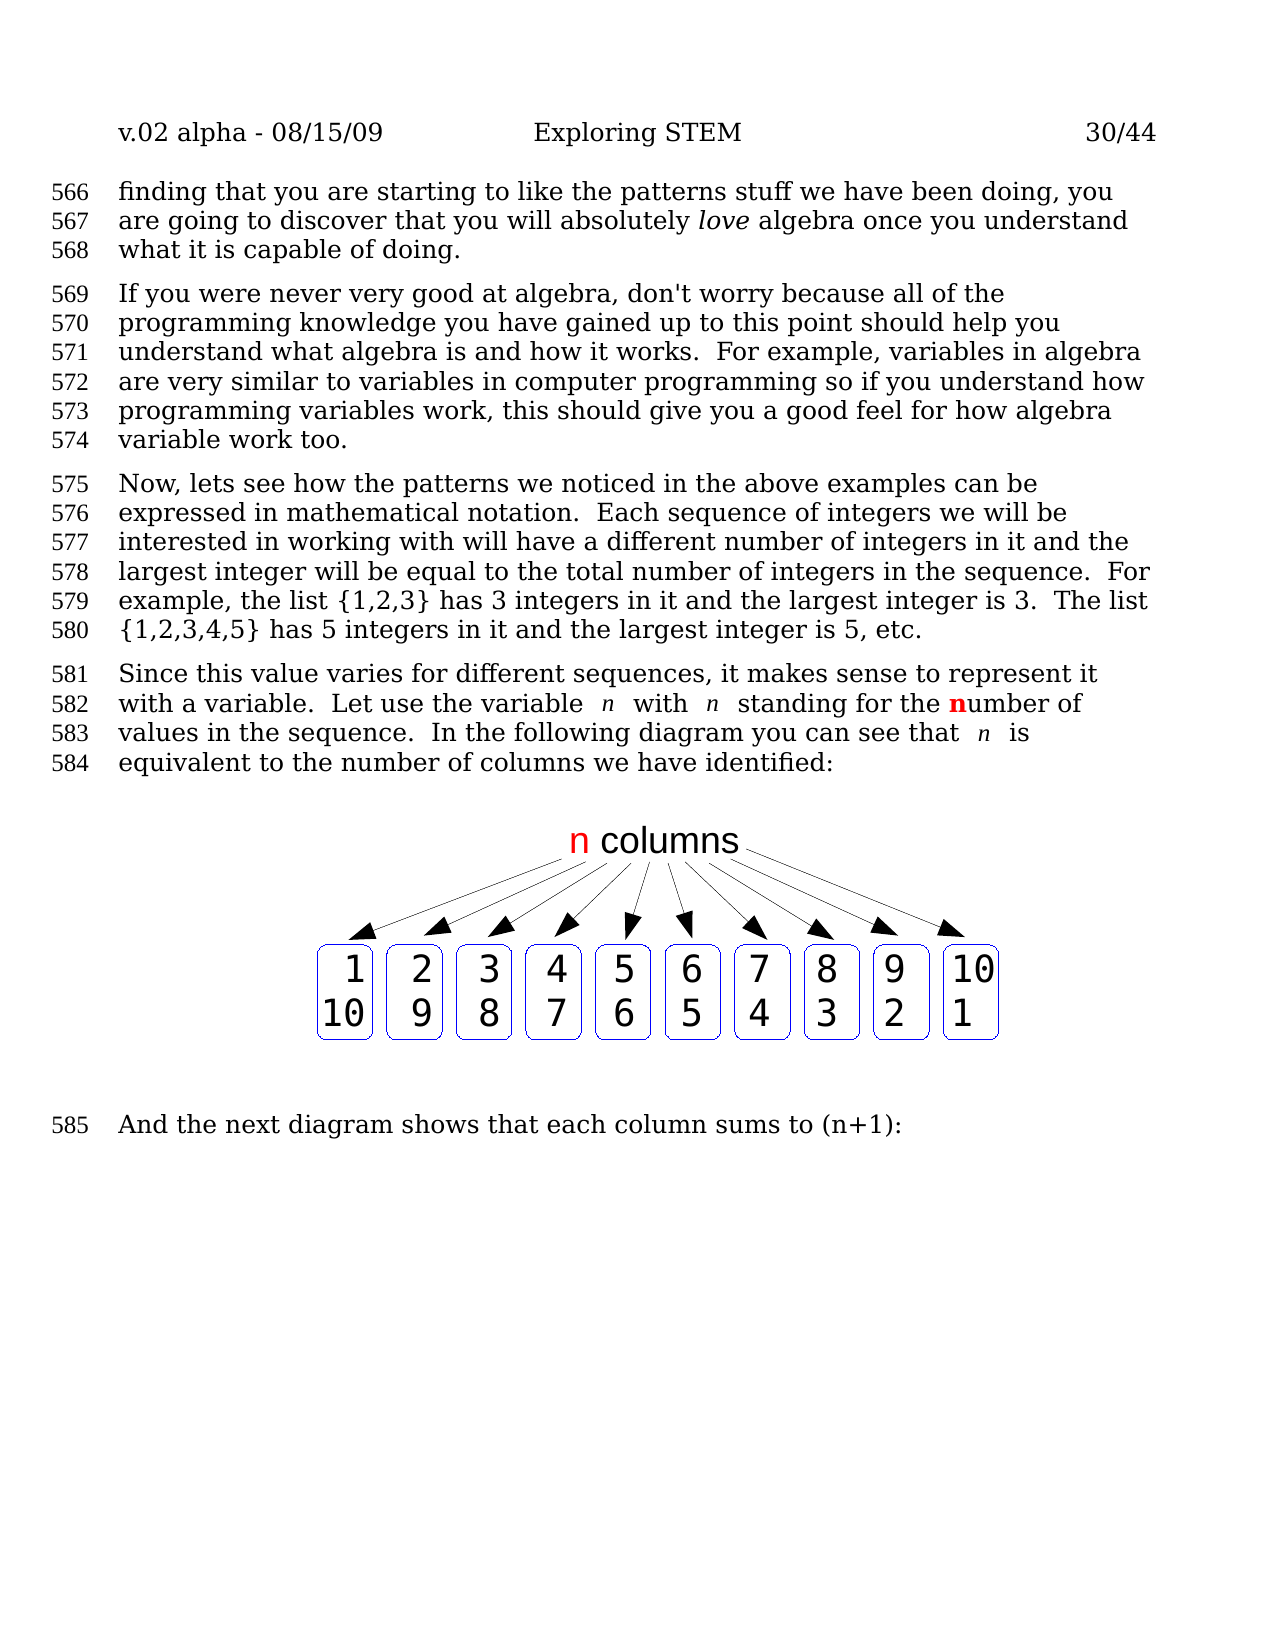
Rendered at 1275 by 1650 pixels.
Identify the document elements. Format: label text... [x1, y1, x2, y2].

text And the next diagram shows that each column sums to (n+1): [118, 1111, 1157, 1140]
text finding that you are starting to like the patterns stuff we have been doing, you are going to discover that you will absolutely love algebra once you understand what it is capable of doing. [118, 177, 1157, 264]
text Now, lets see how the patterns we noticed in the above examples can be expressed in mathematical notation. Each sequence of integers we will be interested in working with will have a different number of integers in it and the largest integer will be equal to the total number of integers in the sequence. For example, the list {1,2,3} has 3 integers in it and the largest integer is 3. The list {1,2,3,4,5} has 5 integers in it and the largest integer is 5, etc. [118, 469, 1157, 644]
text Since this value varies for different sequences, it makes sense to represent it with a variable. Let use the variablewithstanding for the number of values in the sequence. In the following diagram you can see thatis equivalent to the number of columns we have identified: [118, 659, 1157, 777]
text If you were never very good at algebra, don't worry because all of the programming knowledge you have gained up to this point should help you understand what algebra is and how it works. For example, variables in algebra are very similar to variables in computer programming so if you understand how programming variables work, this should give you a good feel for how algebra variable work too. [118, 279, 1157, 454]
